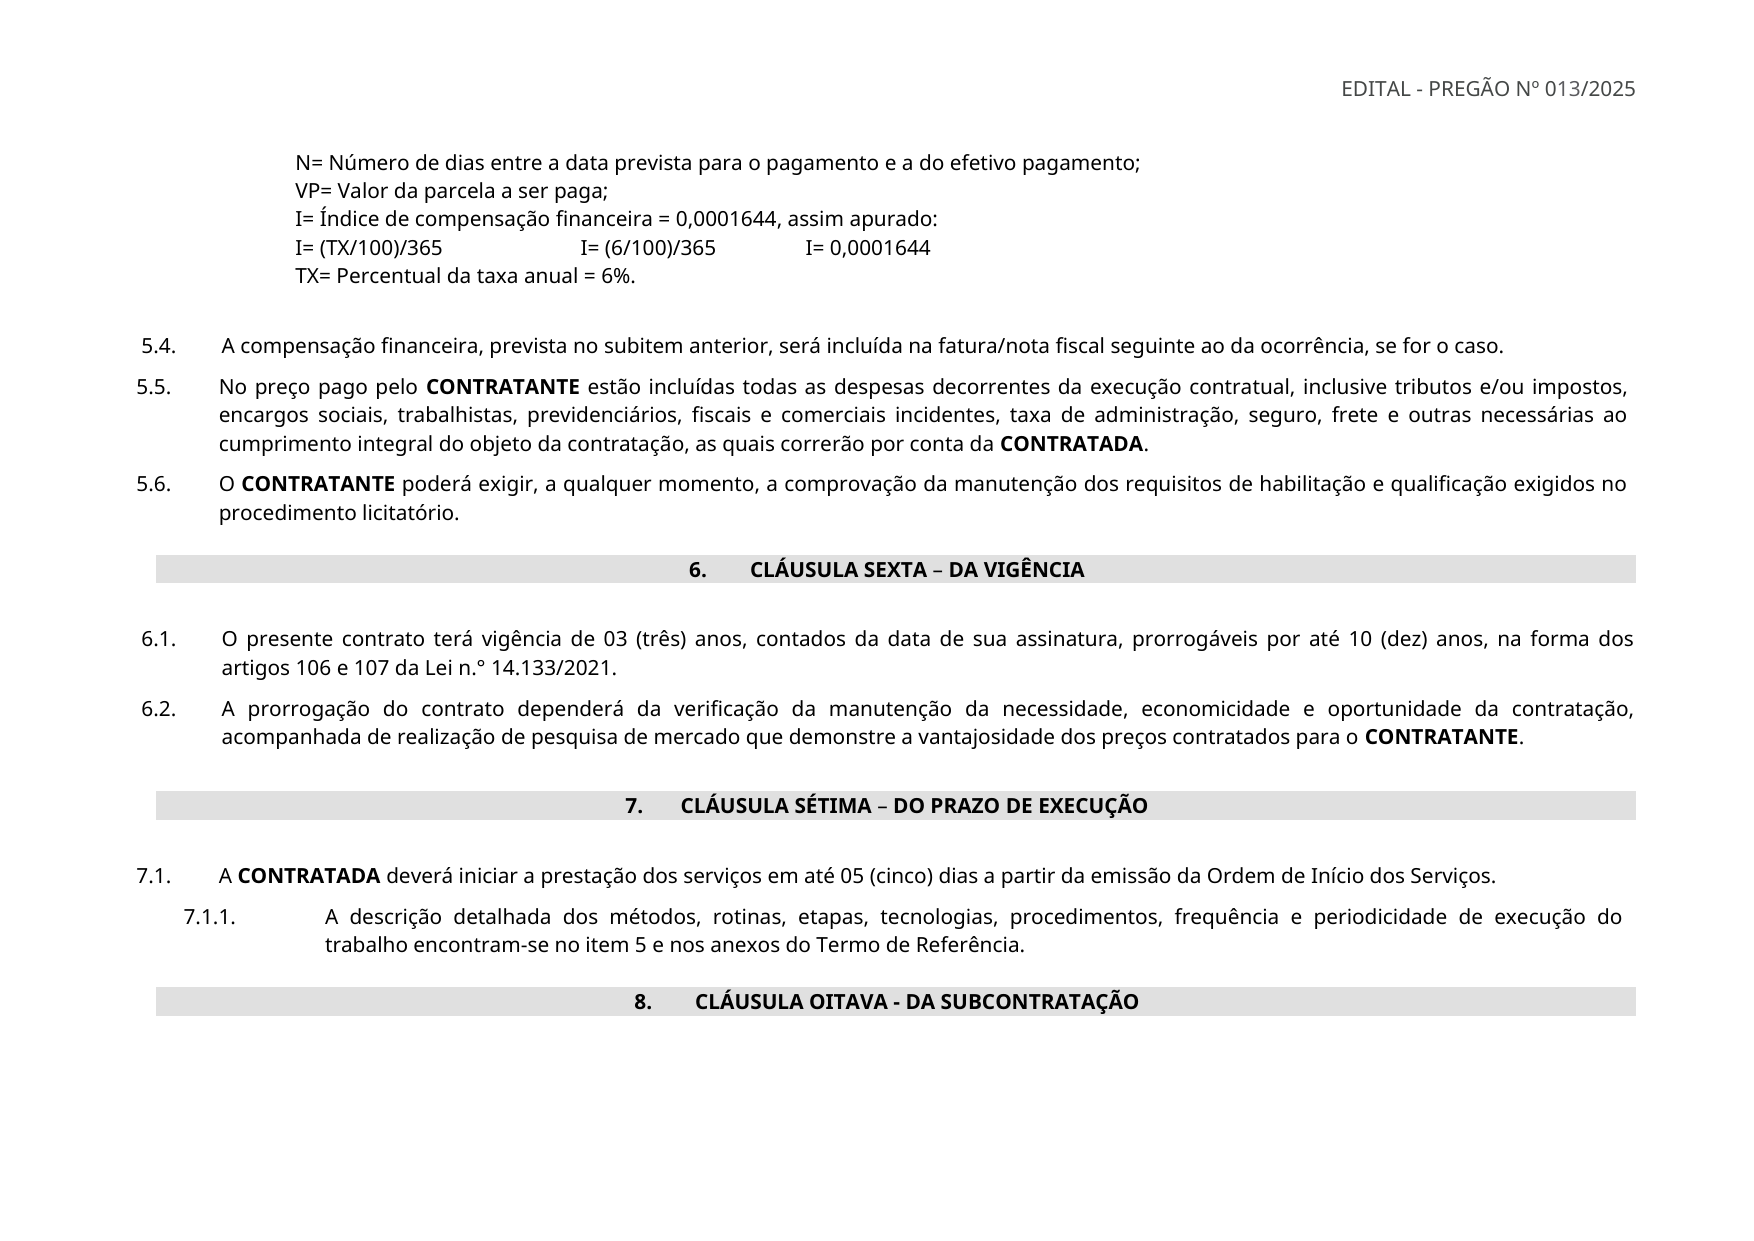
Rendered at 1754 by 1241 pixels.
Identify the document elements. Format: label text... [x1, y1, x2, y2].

list A descrição detalhada dos métodos, rotinas, etapas, tecnologias, procedimentos, frequência e periodicidade de execução do trabalho encontram-se no item 5 e nos anexos do Termo de Referência. [236, 902, 1624, 959]
list CLÁUSULA OITAVA - DA SUBCONTRATAÇÃO [156, 987, 1636, 1016]
list A prorrogação do contrato dependerá da verificação da manutenção da necessidade, economicidade e oportunidade da contratação, acompanhada de realização de pesquisa de mercado que demonstre a vantajosidade dos preços contratados para o CONTRATANTE. [176, 694, 1636, 751]
list A compensação financeira, prevista no subitem anterior, será incluída na fatura/nota fiscal seguinte ao da ocorrência, se for o caso. [176, 331, 1636, 359]
list CLÁUSULA SÉTIMA – DO PRAZO DE EXECUÇÃO [156, 791, 1636, 820]
list O presente contrato terá vigência de 03 (três) anos, contados da data de sua assinatura, prorrogáveis por até 10 (dez) anos, na forma dos artigos 106 e 107 da Lei n.° 14.133/2021. [176, 624, 1636, 681]
text I= (TX/100)/365 I= (6/100)/365 I= 0,0001644 [295, 233, 1222, 261]
list O CONTRATANTE poderá exigir, a qualquer momento, a comprovação da manutenção dos requisitos de habilitação e qualificação exigidos no procedimento licitatório. [171, 469, 1630, 526]
text I= Índice de compensação financeira = 0,0001644, assim apurado: [295, 204, 1571, 233]
text N= Número de dias entre a data prevista para o pagamento e a do efetivo pagamento; [295, 148, 1571, 176]
list A CONTRATADA deverá iniciar a prestação dos serviços em até 05 (cinco) dias a partir da emissão da Ordem de Início dos Serviços. [171, 861, 1624, 889]
list CLÁUSULA SEXTA – DA VIGÊNCIA [156, 555, 1636, 583]
text TX= Percentual da taxa anual = 6%. [295, 261, 1222, 290]
text VP= Valor da parcela a ser paga; [295, 176, 1222, 204]
list No preço pago pelo CONTRATANTE estão incluídas todas as despesas decorrentes da execução contratual, inclusive tributos e/ou impostos, encargos sociais, trabalhistas, previdenciários, fiscais e comerciais incidentes, taxa de administração, seguro, frete e outras necessárias ao cumprimento integral do objeto da contratação, as quais correrão por conta da CONTRATADA. [171, 372, 1630, 457]
